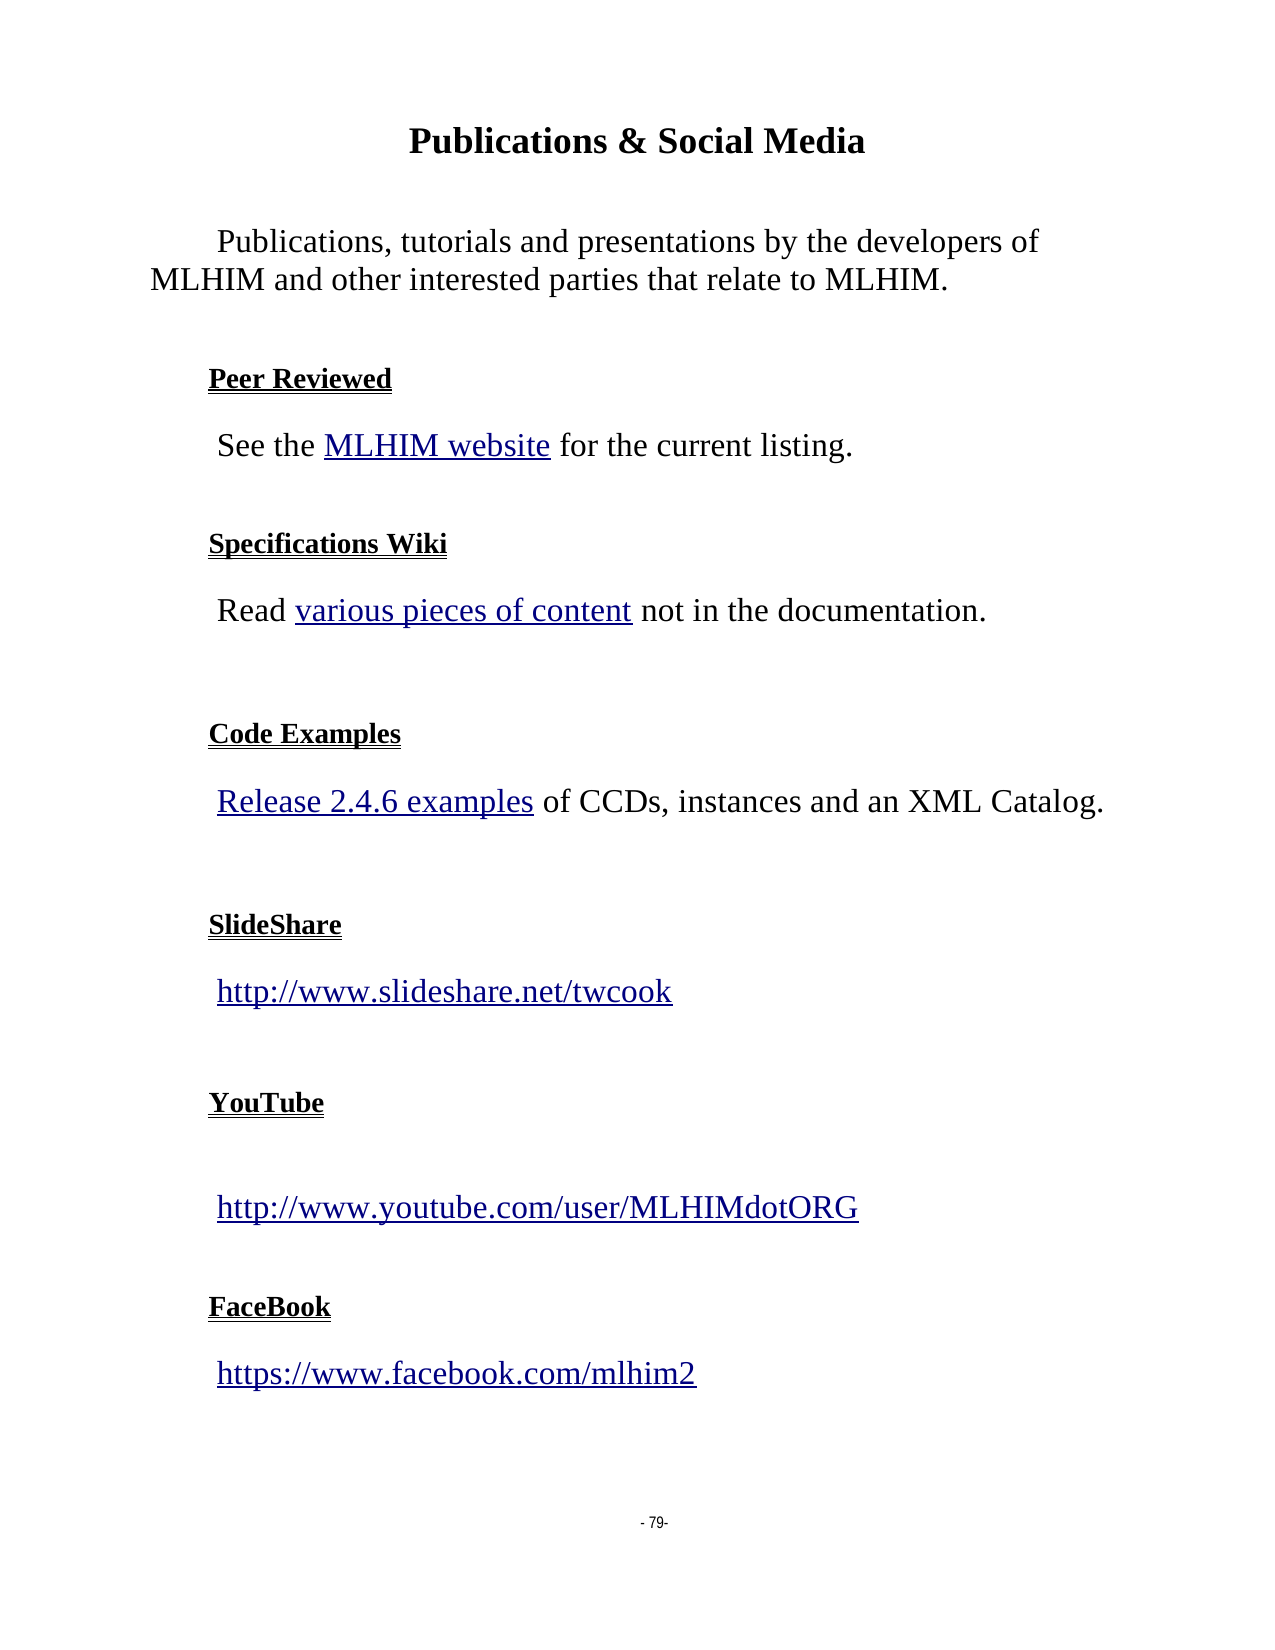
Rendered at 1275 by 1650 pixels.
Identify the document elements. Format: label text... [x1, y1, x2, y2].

subtitle Code Examples [150, 717, 1125, 750]
subtitle Peer Reviewed [150, 361, 1125, 394]
text Release 2.4.6 examples of CCDs, instances and an XML Catalog. [150, 781, 1125, 819]
text http://www.youtube.com/user/MLHIMdotORG [150, 1187, 1125, 1226]
title Publications & Social Media [150, 118, 1125, 161]
subtitle FaceBook [150, 1289, 1125, 1322]
subtitle SlideShare [150, 907, 1125, 941]
text http://www.slideshare.net/twcook [150, 971, 1125, 1009]
text See the MLHIM website for the current listing. [150, 425, 1125, 463]
text https://www.facebook.com/mlhim2 [150, 1353, 1125, 1391]
subtitle Specifications Wiki [150, 526, 1125, 560]
text Publications, tutorials and presentations by the developers of MLHIM and other interested parties that relate to MLHIM. [150, 221, 1125, 298]
subtitle YouTube [150, 1085, 1125, 1119]
text Read various pieces of content not in the documentation. [150, 590, 1125, 628]
